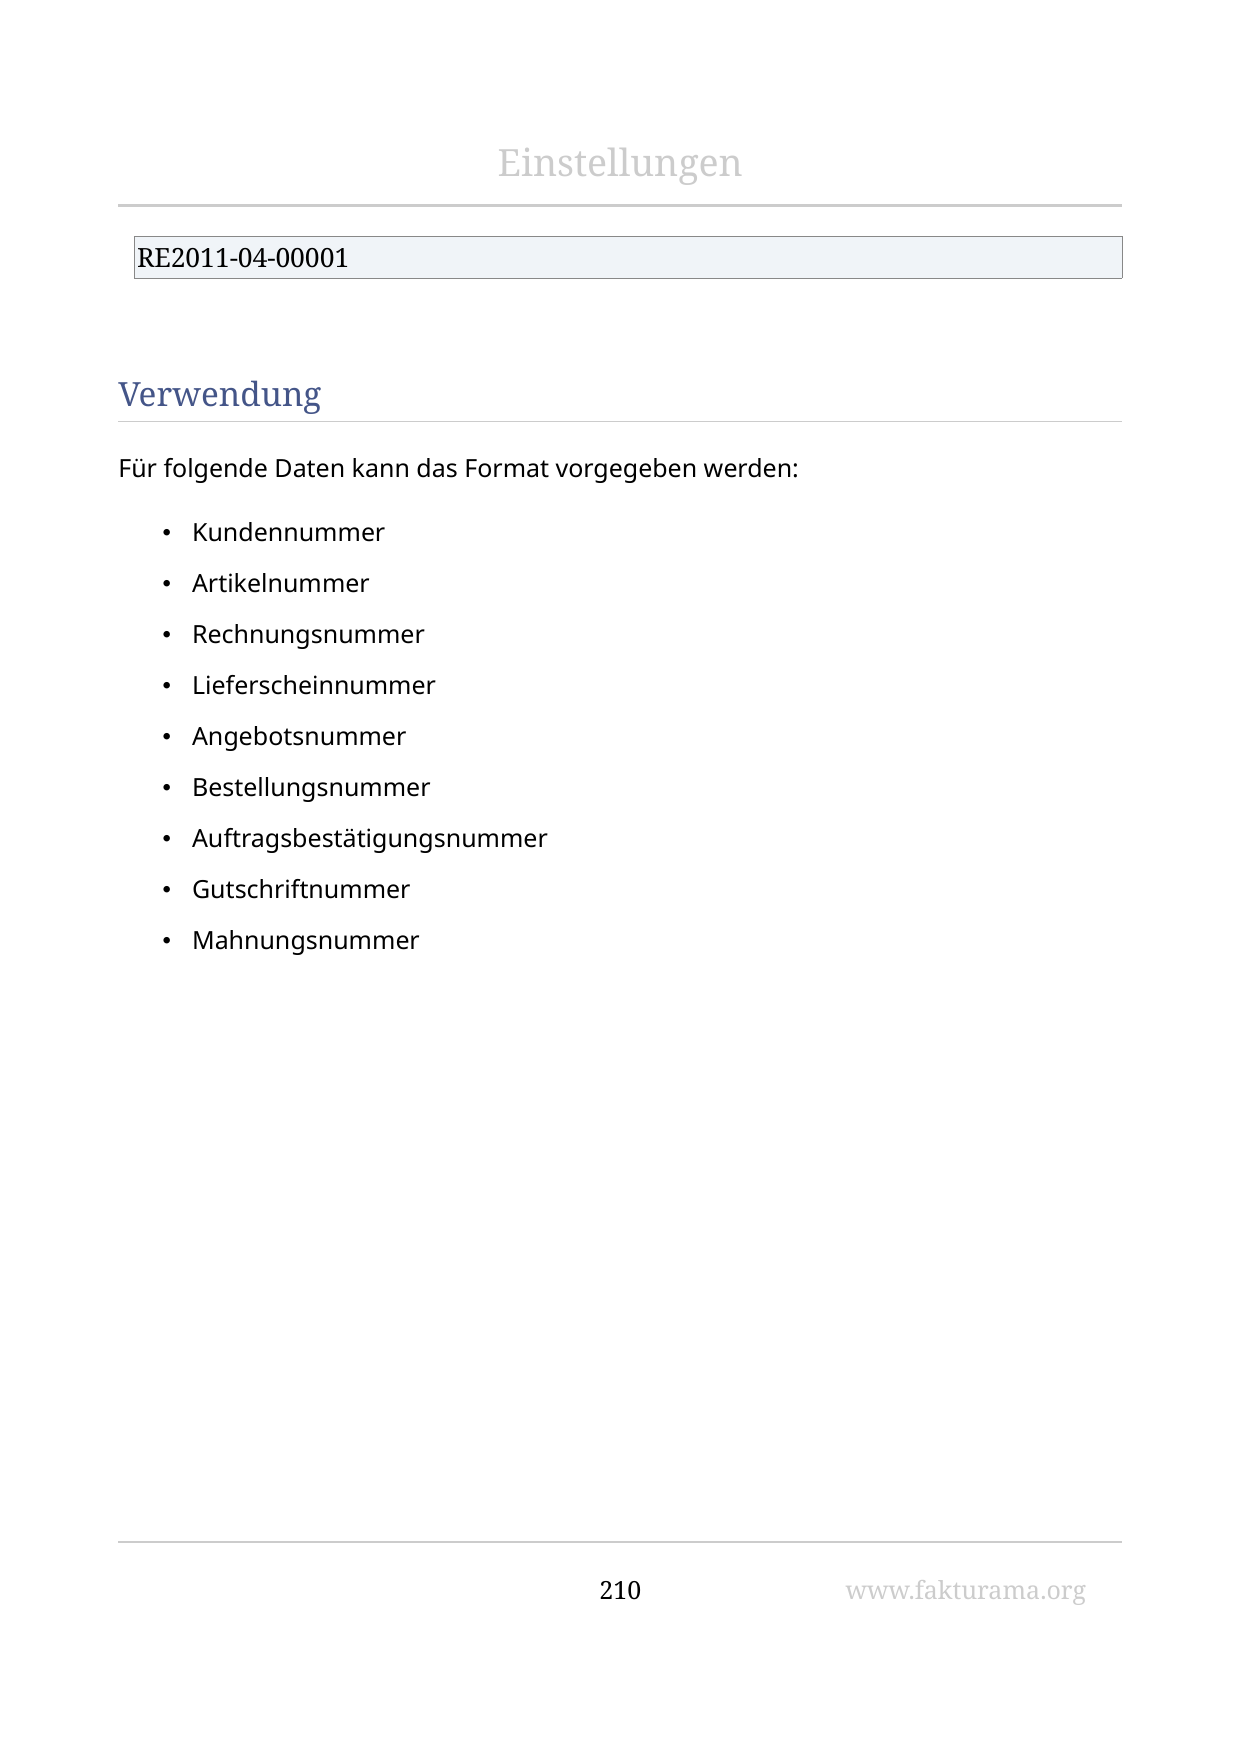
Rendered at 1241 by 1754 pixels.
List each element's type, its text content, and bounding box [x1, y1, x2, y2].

subtitle Verwendung [118, 371, 1122, 421]
list Auftragsbestätigungsnummer [162, 821, 1122, 854]
list Angebotsnummer [162, 718, 1122, 752]
list Rechnungsnummer [162, 616, 1122, 650]
list Lieferscheinnummer [162, 667, 1122, 701]
text RE2011-04-00001 [135, 237, 1122, 278]
list Artikelnummer [162, 565, 1122, 599]
list Mahnungsnummer [162, 923, 1122, 957]
list Bestellungsnummer [162, 769, 1122, 803]
text Für folgende Daten kann das Format vorgegeben werden: [118, 451, 1122, 485]
list Gutschriftnummer [162, 872, 1122, 906]
list Kundennummer [162, 514, 1122, 548]
